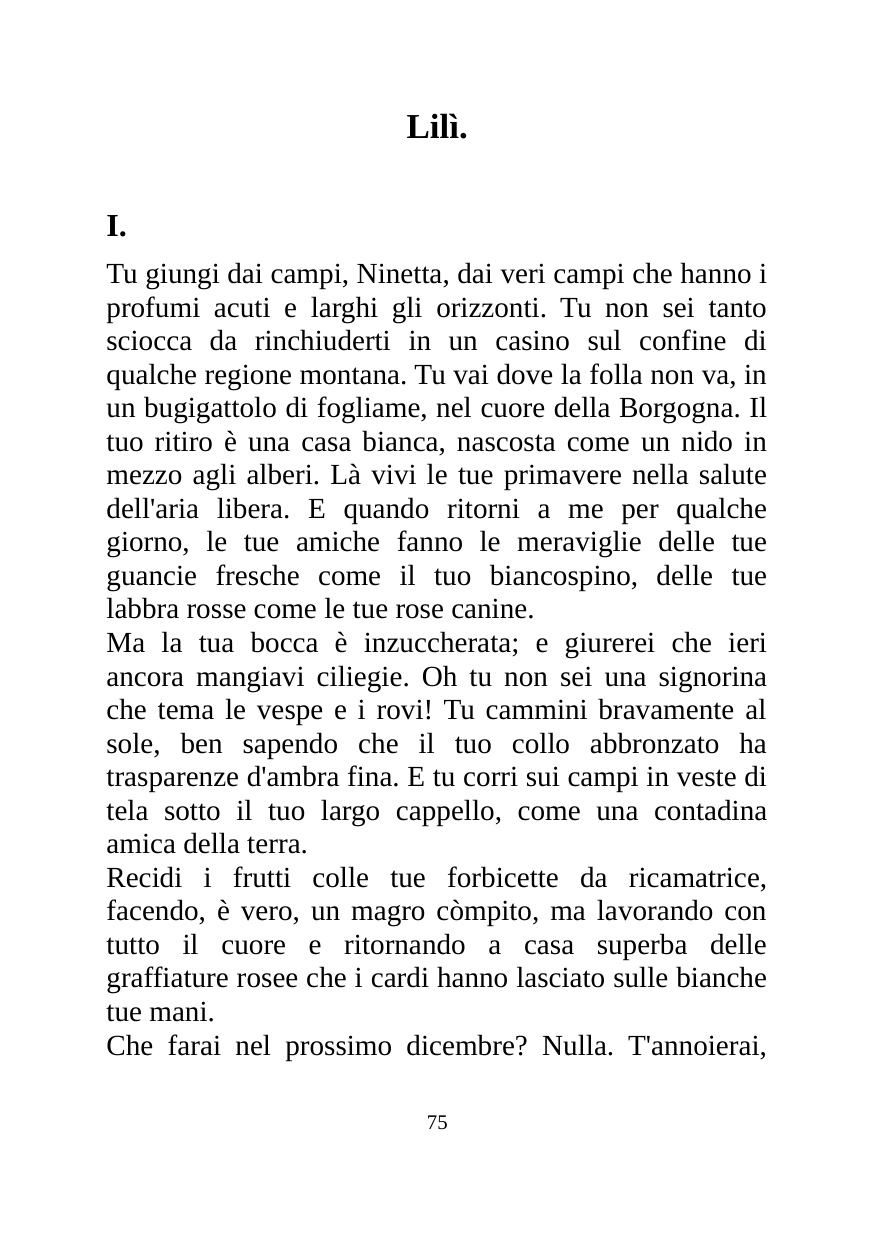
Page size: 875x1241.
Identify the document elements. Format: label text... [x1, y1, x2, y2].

subtitle Lilì. [106, 106, 768, 146]
text Che farai nel prossimo dicembre? Nulla. T'annoierai, [106, 1028, 768, 1061]
subtitle I. [106, 207, 768, 244]
text Ma la tua bocca è inzuccherata; e giurerei che ieri ancora mangiavi ciliegie. Oh tu non sei una signorina che tema le vespe e i rovi! Tu cammini bravamente al sole, ben sapendo che il tuo collo abbronzato ha trasparenze d'ambra fina. E tu corri sui campi in veste di tela sotto il tuo largo cappello, come una contadina amica della terra. [106, 625, 768, 860]
text Recidi i frutti colle tue forbicette da ricamatrice, facendo, è vero, un magro còmpito, ma lavorando con tutto il cuore e ritornando a casa superba delle graffiature rosee che i cardi hanno lasciato sulle bianche tue mani. [106, 860, 768, 1028]
text Tu giungi dai campi, Ninetta, dai veri campi che hanno i profumi acuti e larghi gli orizzonti. Tu non sei tanto sciocca da rinchiuderti in un casino sul confine di qualche regione montana. Tu vai dove la folla non va, in un bugigattolo di fogliame, nel cuore della Borgogna. Il tuo ritiro è una casa bianca, nascosta come un nido in mezzo agli alberi. Là vivi le tue primavere nella salute dell'aria libera. E quando ritorni a me per qualche giorno, le tue amiche fanno le meraviglie delle tue guancie fresche come il tuo biancospino, delle tue labbra rosse come le tue rose canine. [106, 256, 768, 625]
